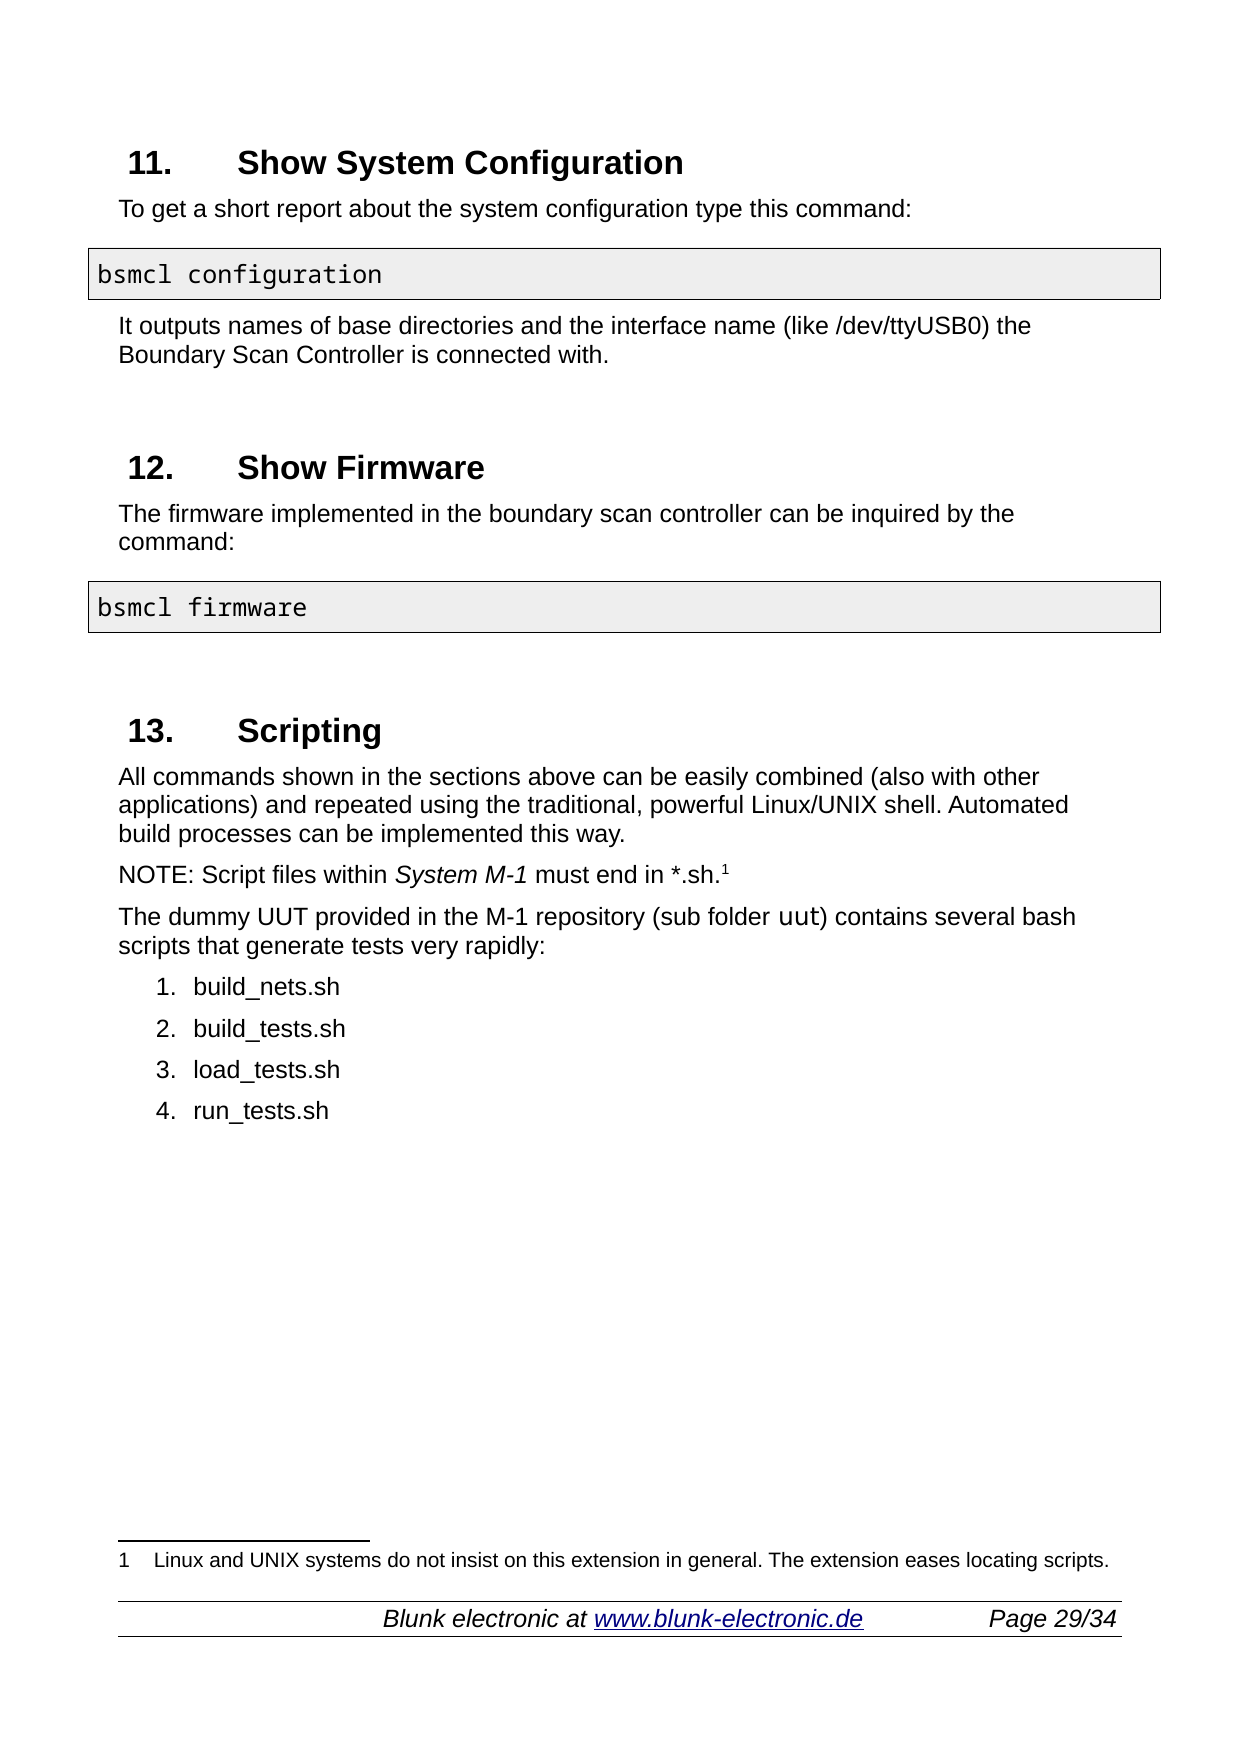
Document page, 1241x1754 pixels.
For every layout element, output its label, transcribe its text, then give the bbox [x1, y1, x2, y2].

text The firmware implemented in the boundary scan controller can be inquired by the command: [118, 499, 1122, 556]
text It outputs names of base directories and the interface name (like /dev/ttyUSB0) the Boundary Scan Controller is connected with. [118, 300, 1122, 369]
text All commands shown in the sections above can be easily combined (also with other applications) and repeated using the traditional, powerful Linux/UNIX shell. Automated build processes can be implemented this way. [118, 762, 1122, 848]
subtitle Scripting [118, 711, 1122, 749]
subtitle Show System Configuration [118, 143, 1122, 182]
list build_nets.sh [156, 972, 1122, 1001]
text The dummy UUT provided in the M-1 repository (sub folder uut) contains several bash scripts that generate tests very rapidly: [118, 902, 1122, 960]
text [118, 236, 1122, 247]
text To get a short report about the system configuration type this command: [118, 194, 1122, 223]
subtitle Show Firmware [118, 447, 1122, 486]
list build_tests.sh [156, 1014, 1122, 1042]
text bsmcl firmware [97, 589, 1151, 623]
text Linux and UNIX systems do not insist on this extension in general. The extension eases locating scripts. [118, 1547, 1122, 1571]
text NOTE: Script files within System M-1 must end in *.sh. [118, 861, 1122, 889]
text bsmcl configuration [97, 256, 1151, 290]
list run_tests.sh [156, 1096, 1122, 1125]
list load_tests.sh [156, 1055, 1122, 1084]
